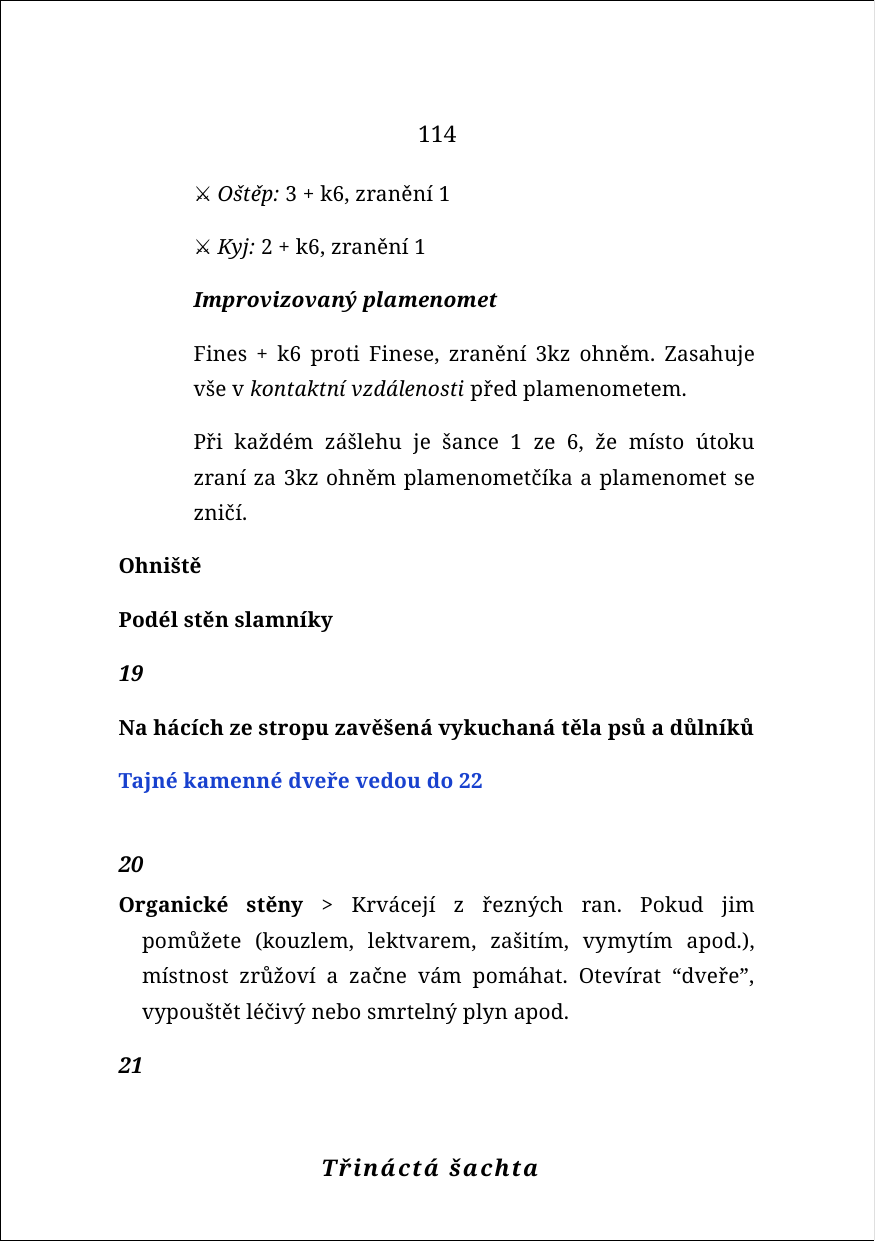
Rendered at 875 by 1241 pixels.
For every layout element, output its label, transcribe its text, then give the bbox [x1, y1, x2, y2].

list ⚔ Kyj: 2 + k6, zranění 1 [156, 232, 756, 261]
text Tajné kamenné dveře vedou do 22 [118, 766, 756, 795]
subtitle 20 [118, 849, 756, 879]
text Na hácích ze stropu zavěšená vykuchaná těla psů a důlníků [118, 713, 756, 741]
list Improvizovaný plamenomet [156, 285, 756, 314]
list ⚔ Oštěp: 3 + k6, zranění 1 [156, 179, 756, 207]
text 21 [118, 1050, 756, 1080]
text Ohniště [118, 552, 756, 580]
list Při každém zášlehu je šance 1 ze 6, že místo útoku zraní za 3kz ohněm plamenometčíka a plamenomet se zničí. [156, 427, 756, 527]
list Fines + k6 proti Finese, zranění 3kz ohněm. Zasahuje vše v kontaktní vzdálenosti před plamenometem. [156, 339, 756, 403]
text 19 [118, 658, 756, 688]
text Podél stěn slamníky [118, 605, 756, 633]
text Organické stěny > Krvácejí z řezných ran. Pokud jim pomůžete (kouzlem, lektvarem, zašitím, vymytím apod.), místnost zrůžoví a začne vám pomáhat. Otevírat “dveře”, vypouštět léčivý nebo smrtelný plyn apod. [118, 891, 756, 1026]
